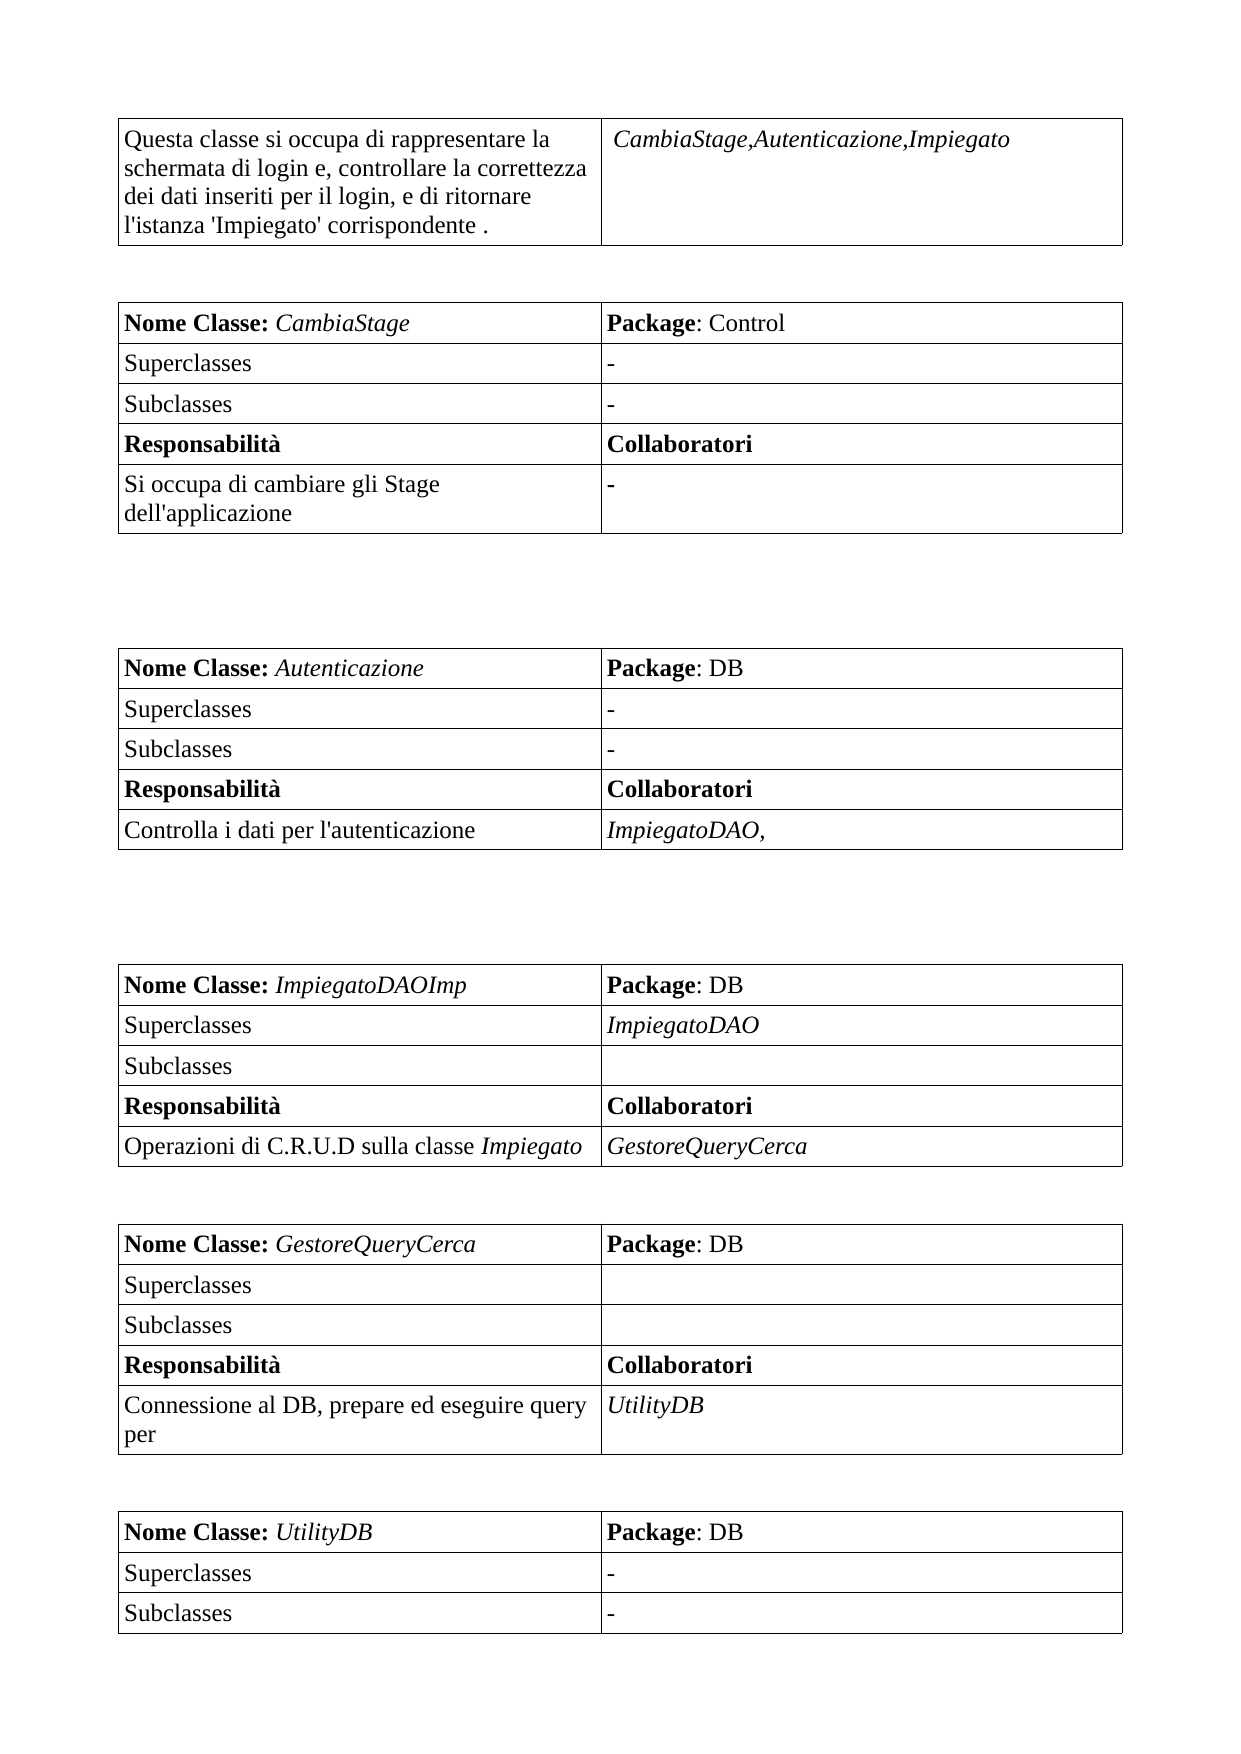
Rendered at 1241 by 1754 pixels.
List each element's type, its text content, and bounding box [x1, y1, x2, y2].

table_cell Superclasses [119, 1006, 601, 1045]
table_cell Collaboratori [602, 424, 1122, 463]
table_header Nome Classe: UtilityDB [119, 1512, 601, 1552]
table_cell [602, 1305, 1122, 1344]
table_header Package: DB [602, 1225, 1122, 1264]
table_cell Responsabilità [119, 424, 601, 463]
table_cell ImpiegatoDAO [602, 1006, 1122, 1045]
table_cell - [602, 465, 1122, 533]
table_cell ImpiegatoDAO, [602, 810, 1122, 849]
table_header Nome Classe: Autenticazione [119, 649, 601, 688]
table_header Package: DB [602, 649, 1122, 688]
table_header Package: Control [602, 303, 1122, 343]
table_cell UtilityDB [602, 1386, 1122, 1454]
table_cell Collaboratori [602, 1086, 1122, 1126]
table_cell Responsabilità [119, 1086, 601, 1126]
table_cell [602, 1046, 1122, 1085]
table_cell Connessione al DB, prepare ed eseguire query per [119, 1386, 601, 1454]
table_cell - [602, 384, 1122, 423]
table_header Nome Classe: CambiaStage [119, 303, 601, 343]
table_header Nome Classe: ImpiegatoDAOImp [119, 965, 601, 1005]
table_cell Questa classe si occupa di rappresentare la schermata di login e, controllare la correttezza dei dati inseriti per il login, e di ritornare l'istanza 'Impiegato' corrispondente . [119, 119, 601, 245]
table_cell [602, 1265, 1122, 1304]
table_cell Superclasses [119, 689, 601, 728]
table_header Package: DB [602, 1512, 1122, 1552]
table_cell - [602, 1553, 1122, 1592]
table_cell Subclasses [119, 1305, 601, 1344]
table_cell Superclasses [119, 344, 601, 383]
table_cell CambiaStage,Autenticazione,Impiegato [602, 119, 1122, 245]
table_cell - [602, 689, 1122, 728]
table_cell Si occupa di cambiare gli Stage dell'applicazione [119, 465, 601, 533]
table_cell - [602, 344, 1122, 383]
table_cell - [602, 1593, 1122, 1632]
table_header Nome Classe: GestoreQueryCerca [119, 1225, 601, 1264]
table_cell Subclasses [119, 1593, 601, 1632]
table_cell Responsabilità [119, 1346, 601, 1385]
table_cell Subclasses [119, 729, 601, 769]
table_cell Collaboratori [602, 1346, 1122, 1385]
table_cell Superclasses [119, 1265, 601, 1304]
table_cell Subclasses [119, 1046, 601, 1085]
table_cell - [602, 729, 1122, 769]
table_cell Responsabilità [119, 770, 601, 809]
table_cell Superclasses [119, 1553, 601, 1592]
table_cell GestoreQueryCerca [602, 1127, 1122, 1166]
table_cell Controlla i dati per l'autenticazione [119, 810, 601, 849]
table_cell Subclasses [119, 384, 601, 423]
table_cell Operazioni di C.R.U.D sulla classe Impiegato [119, 1127, 601, 1166]
table_header Package: DB [602, 965, 1122, 1005]
table_cell Collaboratori [602, 770, 1122, 809]
